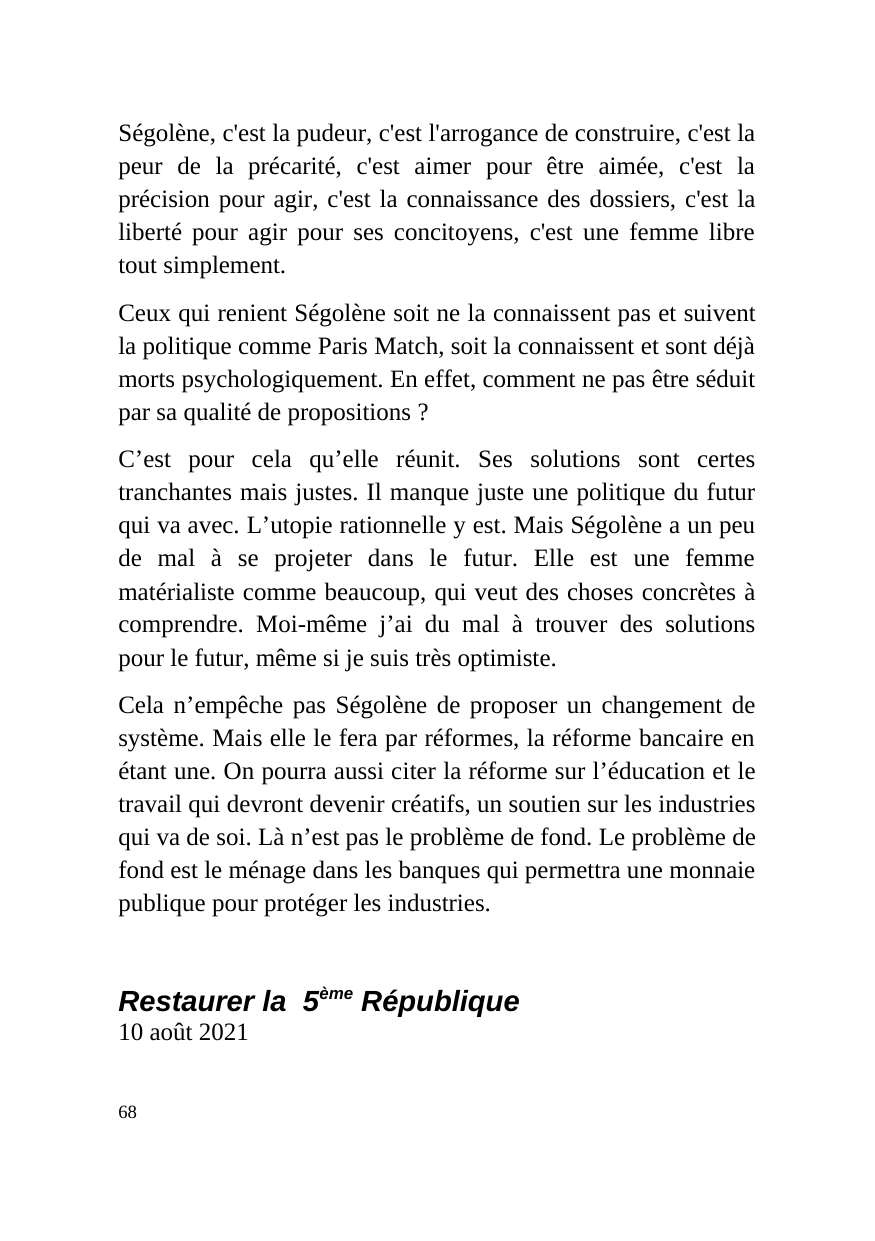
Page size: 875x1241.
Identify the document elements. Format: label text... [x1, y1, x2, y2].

text Cela n’empêche pas Ségolène de proposer un changement de système. Mais elle le fera par réformes, la réforme bancaire en étant une. On pourra aussi citer la réforme sur l’éducation et le travail qui devront devenir créatifs, un soutien sur les industries qui va de soi. Là n’est pas le problème de fond. Le problème de fond est le ménage dans les banques qui permettra une monnaie publique pour protéger les industries. [118, 690, 756, 917]
text 10 août 2021 [118, 1017, 756, 1046]
text C’est pour cela qu’elle réunit. Ses solutions sont certes tranchantes mais justes. Il manque juste une politique du futur qui va avec. L’utopie rationnelle y est. Mais Ségolène a un peu de mal à se projeter dans le futur. Elle est une femme matérialiste comme beaucoup, qui veut des choses concrètes à comprendre. Moi-même j’ai du mal à trouver des solutions pour le futur, même si je suis très optimiste. [118, 444, 756, 671]
text Ceux qui renient Ségolène soit ne la connaissent pas et suivent la politique comme Paris Match, soit la connaissent et sont déjà morts psychologiquement. En effet, comment ne pas être séduit par sa qualité de propositions ? [118, 298, 756, 426]
subtitle Restaurer la 5ème République [118, 983, 756, 1017]
text Ségolène, c'est la pudeur, c'est l'arrogance de construire, c'est la peur de la précarité, c'est aimer pour être aimée, c'est la précision pour agir, c'est la connaissance des dossiers, c'est la liberté pour agir pour ses concitoyens, c'est une femme libre tout simplement. [118, 118, 756, 279]
